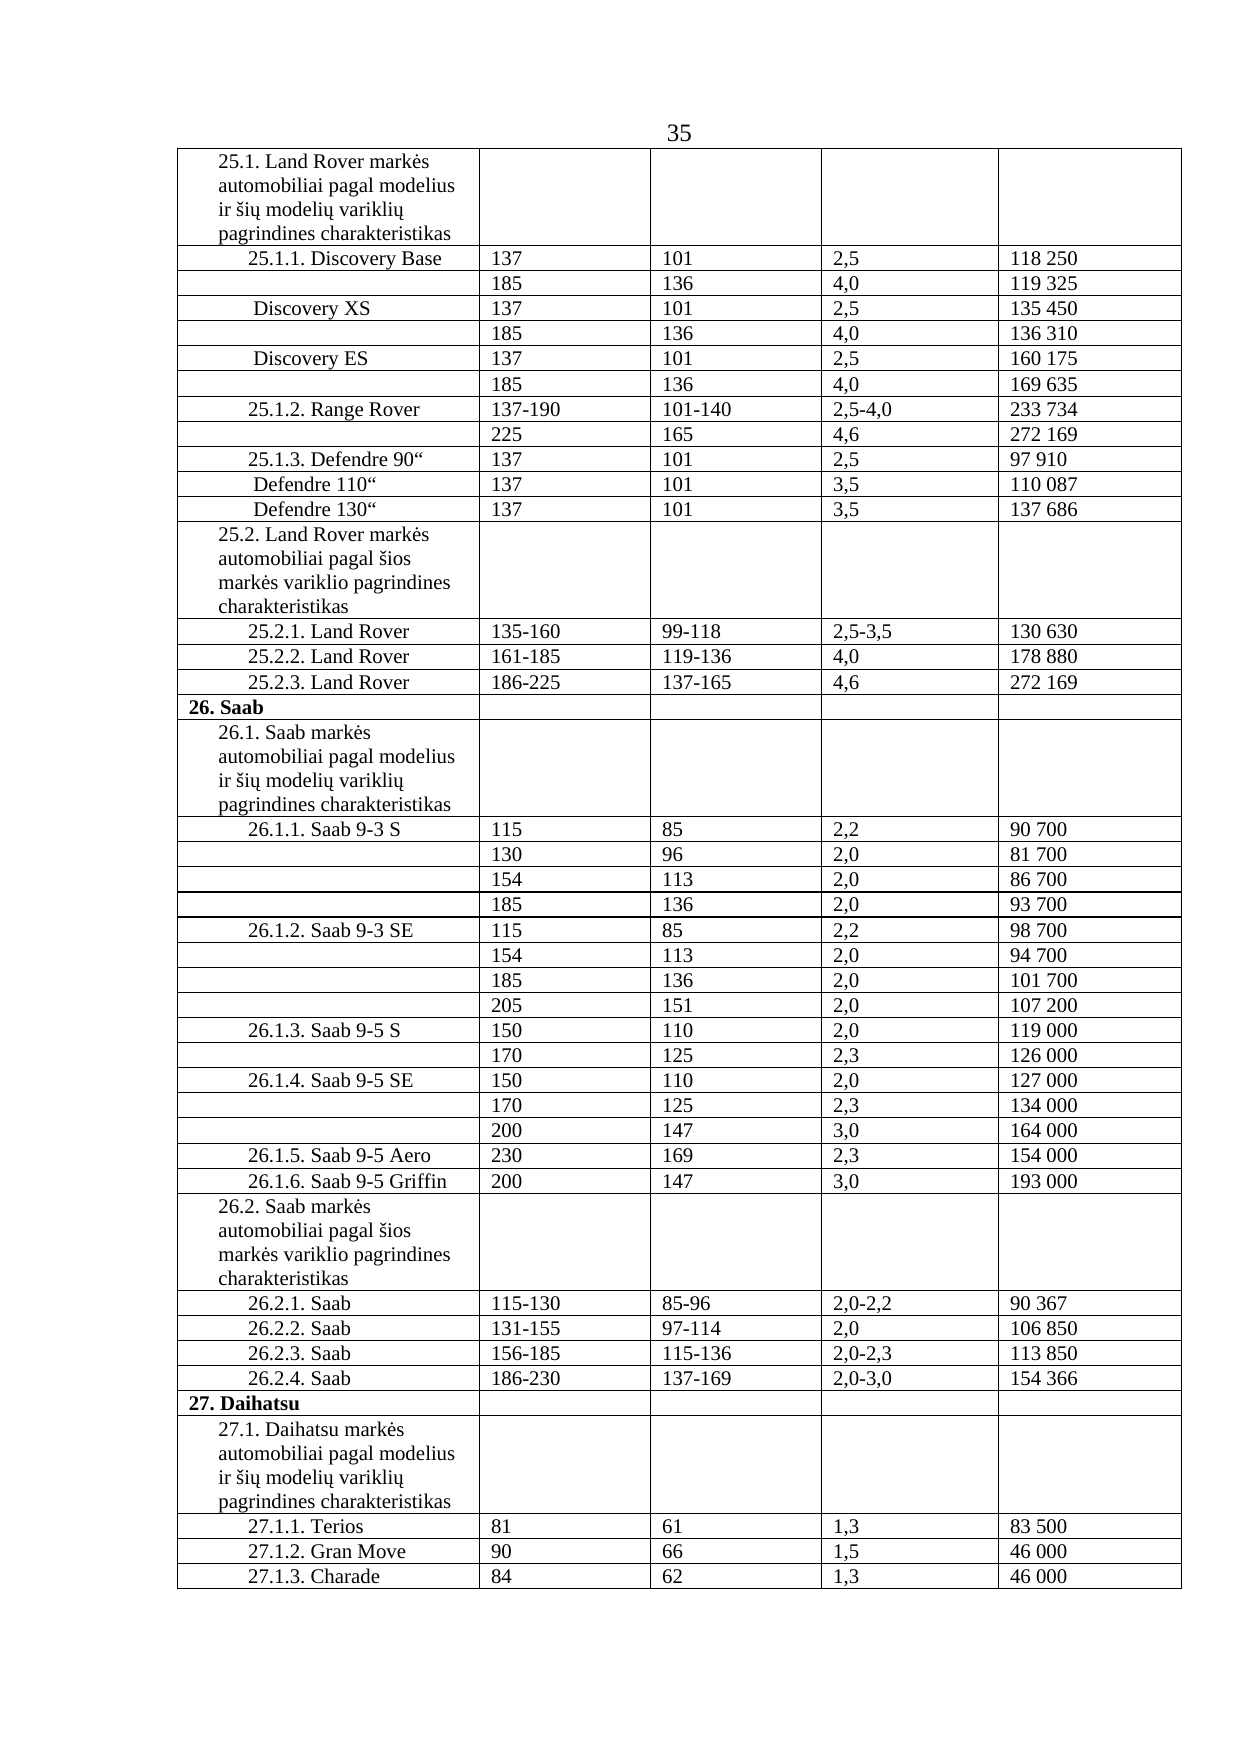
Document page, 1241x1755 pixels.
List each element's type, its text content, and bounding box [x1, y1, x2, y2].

table_cell 90 [480, 1539, 650, 1563]
table_cell 101 [651, 472, 821, 496]
table_cell [999, 695, 1181, 719]
table_cell 169 635 [999, 371, 1181, 396]
table_cell 26.2.4. Saab [178, 1366, 479, 1390]
table_cell 170 [480, 1043, 650, 1067]
table_cell 2,0 [822, 842, 998, 866]
table_cell 101 [651, 246, 821, 270]
table_cell [480, 720, 650, 816]
table_cell 83 500 [999, 1514, 1181, 1538]
table_cell [822, 149, 998, 245]
table_cell [999, 149, 1181, 245]
table_cell 150 [480, 1018, 650, 1042]
table_cell 272 169 [999, 422, 1181, 446]
table_cell [178, 1043, 479, 1067]
table_cell 26.1.1. Saab 9-3 S [178, 817, 479, 841]
table_cell 98 700 [999, 918, 1181, 942]
table_cell 101 [651, 296, 821, 320]
table_cell [178, 1093, 479, 1117]
table_cell 2,5 [822, 346, 998, 370]
table_cell 137 [480, 447, 650, 471]
table_cell 272 169 [999, 670, 1181, 694]
table_cell 25.1.3. Defendre 90“ [178, 447, 479, 471]
table_cell 126 000 [999, 1043, 1181, 1067]
table_cell 101-140 [651, 397, 821, 421]
table_cell 90 367 [999, 1291, 1181, 1315]
table_cell 27. Daihatsu [178, 1391, 479, 1415]
table_cell 26.1.2. Saab 9-3 SE [178, 918, 479, 942]
table_cell 25.2.3. Land Rover [178, 670, 479, 694]
table_cell 62 [651, 1564, 821, 1588]
table_cell 26.2.2. Saab [178, 1316, 479, 1340]
table_cell 4,6 [822, 670, 998, 694]
table_cell 2,5-3,5 [822, 619, 998, 643]
table_cell 2,0-2,2 [822, 1291, 998, 1315]
table_cell Discovery XS [178, 296, 479, 320]
table_cell 4,0 [822, 321, 998, 345]
table_cell 233 734 [999, 397, 1181, 421]
table_cell [178, 321, 479, 345]
table_cell Defendre 110“ [178, 472, 479, 496]
table_cell 137 [480, 497, 650, 521]
table_cell [822, 1194, 998, 1290]
table_cell 137-165 [651, 670, 821, 694]
table_cell 135 450 [999, 296, 1181, 320]
table_cell 178 880 [999, 645, 1181, 668]
table_cell 27.1.3. Charade [178, 1564, 479, 1588]
table_cell 26.1. Saab markės automobiliai pagal modelius ir šių modelių variklių pagrindines charakteristikas [178, 720, 479, 816]
table_cell [651, 1194, 821, 1290]
table_cell 26.2.1. Saab [178, 1291, 479, 1315]
table_cell 137 [480, 346, 650, 370]
table_cell 118 250 [999, 246, 1181, 270]
table_cell Discovery ES [178, 346, 479, 370]
table_cell [651, 1416, 821, 1513]
table_cell 2,5 [822, 296, 998, 320]
table_cell 81 700 [999, 842, 1181, 866]
table_cell 150 [480, 1068, 650, 1092]
table_cell 2,2 [822, 918, 998, 942]
table_cell [178, 893, 479, 916]
table_cell 131-155 [480, 1316, 650, 1340]
table_cell [822, 1391, 998, 1415]
table_cell 134 000 [999, 1093, 1181, 1117]
table_cell 81 [480, 1514, 650, 1538]
table_cell [999, 1194, 1181, 1290]
table_cell 26.1.4. Saab 9-5 SE [178, 1068, 479, 1092]
table_cell 186-230 [480, 1366, 650, 1390]
table_cell 154 [480, 943, 650, 967]
table_cell 96 [651, 842, 821, 866]
table_cell 4,0 [822, 371, 998, 396]
table_cell 200 [480, 1118, 650, 1142]
table_cell 185 [480, 968, 650, 992]
table_cell 27.1.1. Terios [178, 1514, 479, 1538]
table_cell 2,0 [822, 1316, 998, 1340]
table_cell [651, 149, 821, 245]
table_cell 90 700 [999, 817, 1181, 841]
table_cell 137-169 [651, 1366, 821, 1390]
table_cell 2,3 [822, 1144, 998, 1167]
table_cell 113 [651, 943, 821, 967]
table_cell 25.1. Land Rover markės automobiliai pagal modelius ir šių modelių variklių pagrindines charakteristikas [178, 149, 479, 245]
table_cell [822, 720, 998, 816]
table_cell [999, 720, 1181, 816]
table_cell 136 [651, 271, 821, 295]
table_cell 2,0 [822, 893, 998, 916]
table_cell 136 [651, 371, 821, 396]
table_cell 84 [480, 1564, 650, 1588]
table_cell 136 [651, 893, 821, 916]
table_cell [480, 149, 650, 245]
table_cell 2,0 [822, 867, 998, 891]
table_cell [178, 993, 479, 1017]
table_cell 161-185 [480, 645, 650, 668]
table_cell 186-225 [480, 670, 650, 694]
table_cell 26.1.5. Saab 9-5 Aero [178, 1144, 479, 1167]
table_cell 1,5 [822, 1539, 998, 1563]
table_cell 164 000 [999, 1118, 1181, 1142]
table_cell 2,5 [822, 447, 998, 471]
table_cell 154 [480, 867, 650, 891]
table_cell 205 [480, 993, 650, 1017]
table_cell 2,5 [822, 246, 998, 270]
table_cell 165 [651, 422, 821, 446]
table_cell [178, 271, 479, 295]
table_cell 2,0 [822, 943, 998, 967]
table_cell 137-190 [480, 397, 650, 421]
table_cell [480, 522, 650, 618]
table_cell 170 [480, 1093, 650, 1117]
table_cell 137 [480, 246, 650, 270]
table_cell 115-136 [651, 1341, 821, 1365]
table_cell 147 [651, 1169, 821, 1193]
table_cell [480, 695, 650, 719]
table_cell [822, 695, 998, 719]
table_cell 99-118 [651, 619, 821, 643]
table_cell [999, 1416, 1181, 1513]
table_cell [999, 1391, 1181, 1415]
table_cell 2,0 [822, 993, 998, 1017]
table_cell 25.1.2. Range Rover [178, 397, 479, 421]
table_cell 2,0 [822, 968, 998, 992]
table_cell 26.1.3. Saab 9-5 S [178, 1018, 479, 1042]
table_cell 26.2.3. Saab [178, 1341, 479, 1365]
table_cell 110 [651, 1068, 821, 1092]
table_cell [480, 1194, 650, 1290]
table_cell 156-185 [480, 1341, 650, 1365]
table_cell 151 [651, 993, 821, 1017]
table_cell 1,3 [822, 1564, 998, 1588]
table_cell 135-160 [480, 619, 650, 643]
table_cell 2,3 [822, 1093, 998, 1117]
table_cell 125 [651, 1093, 821, 1117]
table_cell 230 [480, 1144, 650, 1167]
table_cell 137 [480, 296, 650, 320]
table_cell 85-96 [651, 1291, 821, 1315]
table_cell 93 700 [999, 893, 1181, 916]
table_cell [178, 1118, 479, 1142]
table_cell 2,0-3,0 [822, 1366, 998, 1390]
table_cell 115-130 [480, 1291, 650, 1315]
table_cell [651, 695, 821, 719]
table_cell 137 [480, 472, 650, 496]
table_cell 160 175 [999, 346, 1181, 370]
table_cell 1,3 [822, 1514, 998, 1538]
table_cell 46 000 [999, 1564, 1181, 1588]
table_cell 101 [651, 346, 821, 370]
table_cell 107 200 [999, 993, 1181, 1017]
table_cell 110 [651, 1018, 821, 1042]
table_cell [178, 842, 479, 866]
table_cell 86 700 [999, 867, 1181, 891]
table_cell 115 [480, 918, 650, 942]
table_cell [178, 867, 479, 891]
table_cell 193 000 [999, 1169, 1181, 1193]
table_cell 200 [480, 1169, 650, 1193]
table_cell 97-114 [651, 1316, 821, 1340]
table_cell 3,5 [822, 497, 998, 521]
table_cell [178, 968, 479, 992]
table_cell 46 000 [999, 1539, 1181, 1563]
table_cell 113 850 [999, 1341, 1181, 1365]
table_cell [178, 371, 479, 396]
table_cell 136 [651, 321, 821, 345]
table_cell 106 850 [999, 1316, 1181, 1340]
table_cell 154 366 [999, 1366, 1181, 1390]
table_cell 101 [651, 497, 821, 521]
table_cell 185 [480, 893, 650, 916]
table_cell 25.2.1. Land Rover [178, 619, 479, 643]
table_cell 25.1.1. Discovery Base [178, 246, 479, 270]
table_cell 130 630 [999, 619, 1181, 643]
table_cell 130 [480, 842, 650, 866]
table_cell 27.1. Daihatsu markės automobiliai pagal modelius ir šių modelių variklių pagrindines charakteristikas [178, 1416, 479, 1513]
table_cell 119 325 [999, 271, 1181, 295]
table_cell 2,2 [822, 817, 998, 841]
table_cell [999, 522, 1181, 618]
table_cell 66 [651, 1539, 821, 1563]
table_cell [651, 522, 821, 618]
table_cell 136 [651, 968, 821, 992]
table_cell 2,0-2,3 [822, 1341, 998, 1365]
table_cell [651, 720, 821, 816]
table_cell [822, 522, 998, 618]
table_cell 27.1.2. Gran Move [178, 1539, 479, 1563]
table_cell 85 [651, 918, 821, 942]
table_cell 3,0 [822, 1118, 998, 1142]
table_cell 2,5-4,0 [822, 397, 998, 421]
table_cell 4,6 [822, 422, 998, 446]
table_cell [178, 943, 479, 967]
table_cell 119 000 [999, 1018, 1181, 1042]
table_cell 185 [480, 321, 650, 345]
table_cell 2,3 [822, 1043, 998, 1067]
table_cell 119-136 [651, 645, 821, 668]
table_cell 137 686 [999, 497, 1181, 521]
table_cell [178, 422, 479, 446]
table_cell 26.1.6. Saab 9-5 Griffin [178, 1169, 479, 1193]
table_cell 2,0 [822, 1018, 998, 1042]
table_cell 225 [480, 422, 650, 446]
table_cell 185 [480, 371, 650, 396]
table_cell 101 [651, 447, 821, 471]
table_cell [480, 1416, 650, 1513]
table_cell [822, 1416, 998, 1513]
table_cell 169 [651, 1144, 821, 1167]
table_cell 101 700 [999, 968, 1181, 992]
table_cell 25.2. Land Rover markės automobiliai pagal šios markės variklio pagrindines charakteristikas [178, 522, 479, 618]
table_cell 127 000 [999, 1068, 1181, 1092]
table_cell 61 [651, 1514, 821, 1538]
table_cell 25.2.2. Land Rover [178, 645, 479, 668]
table_cell [651, 1391, 821, 1415]
table_cell 125 [651, 1043, 821, 1067]
table_cell 113 [651, 867, 821, 891]
table_cell 94 700 [999, 943, 1181, 967]
table_cell 115 [480, 817, 650, 841]
table_cell 110 087 [999, 472, 1181, 496]
table_cell 154 000 [999, 1144, 1181, 1167]
table_cell 2,0 [822, 1068, 998, 1092]
table_cell 97 910 [999, 447, 1181, 471]
table_cell 3,5 [822, 472, 998, 496]
table_cell 26. Saab [178, 695, 479, 719]
table_cell Defendre 130“ [178, 497, 479, 521]
table_cell 147 [651, 1118, 821, 1142]
table_cell 3,0 [822, 1169, 998, 1193]
table_cell [480, 1391, 650, 1415]
table_cell 26.2. Saab markės automobiliai pagal šios markės variklio pagrindines charakteristikas [178, 1194, 479, 1290]
table_cell 4,0 [822, 271, 998, 295]
table_cell 85 [651, 817, 821, 841]
table_cell 185 [480, 271, 650, 295]
table_cell 136 310 [999, 321, 1181, 345]
table_cell 4,0 [822, 645, 998, 668]
